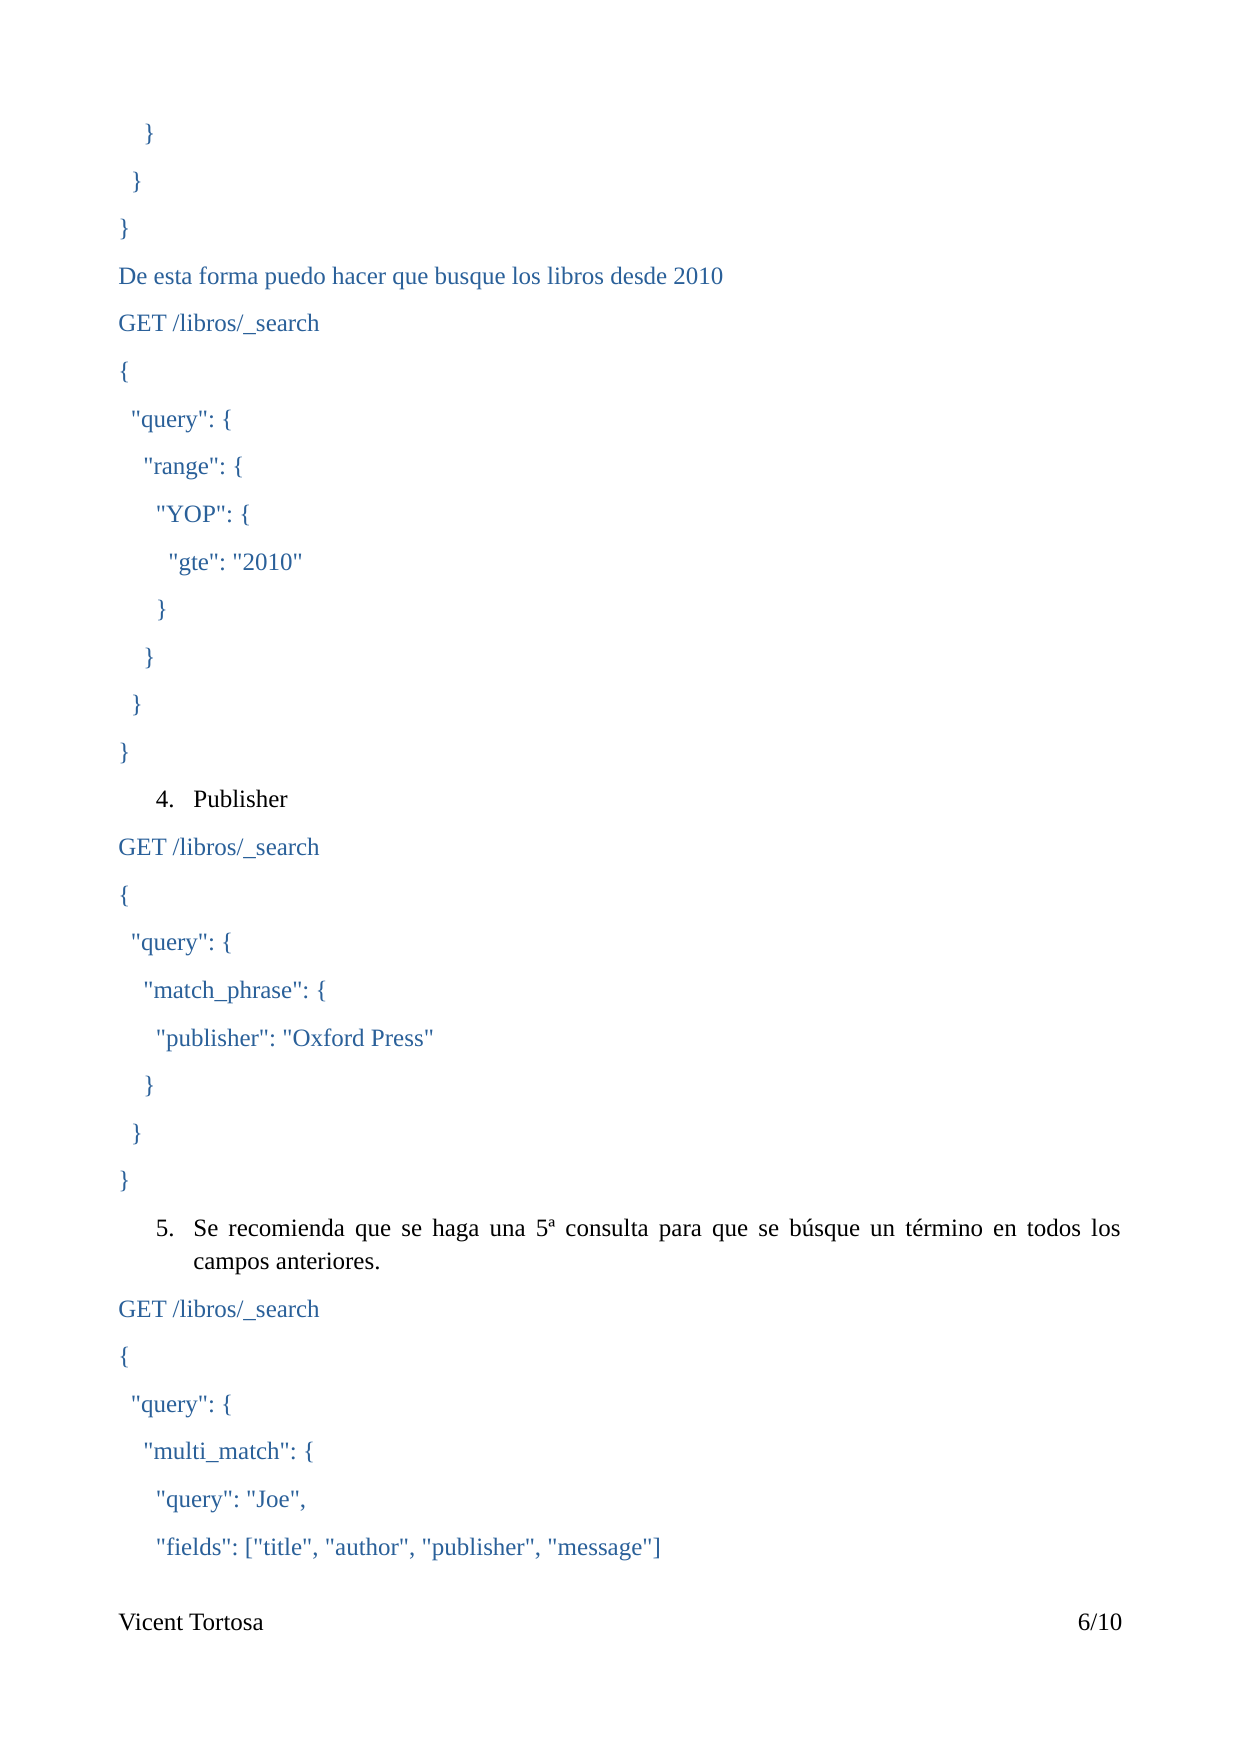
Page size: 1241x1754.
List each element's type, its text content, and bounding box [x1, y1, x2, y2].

text } [118, 166, 1122, 194]
text { [118, 356, 1122, 385]
text "publisher": "Oxford Press" [118, 1023, 1122, 1051]
list Publisher [156, 784, 1122, 813]
text De esta forma puedo hacer que busque los libros desde 2010 [118, 261, 1122, 290]
text } [118, 689, 1122, 718]
text "query": "Joe", [118, 1484, 1122, 1513]
text } [118, 1165, 1122, 1194]
text "fields": ["title", "author", "publisher", "message"] [118, 1532, 1122, 1560]
text "match_phrase": { [118, 975, 1122, 1004]
text GET /libros/_search [118, 832, 1122, 861]
text } [118, 594, 1122, 623]
text } [118, 642, 1122, 671]
text "gte": "2010" [118, 547, 1122, 575]
text } [118, 1118, 1122, 1147]
text "range": { [118, 451, 1122, 480]
text "query": { [118, 404, 1122, 432]
list Se recomienda que se haga una 5ª consulta para que se búsque un término en todos los campos anteriores. [156, 1213, 1122, 1275]
text { [118, 880, 1122, 908]
text } [118, 118, 1122, 147]
text { [118, 1341, 1122, 1370]
text "query": { [118, 927, 1122, 956]
text "query": { [118, 1389, 1122, 1418]
text "YOP": { [118, 499, 1122, 528]
text GET /libros/_search [118, 1294, 1122, 1322]
text "multi_match": { [118, 1436, 1122, 1465]
text } [118, 1070, 1122, 1099]
text } [118, 737, 1122, 766]
text GET /libros/_search [118, 308, 1122, 337]
text } [118, 213, 1122, 242]
